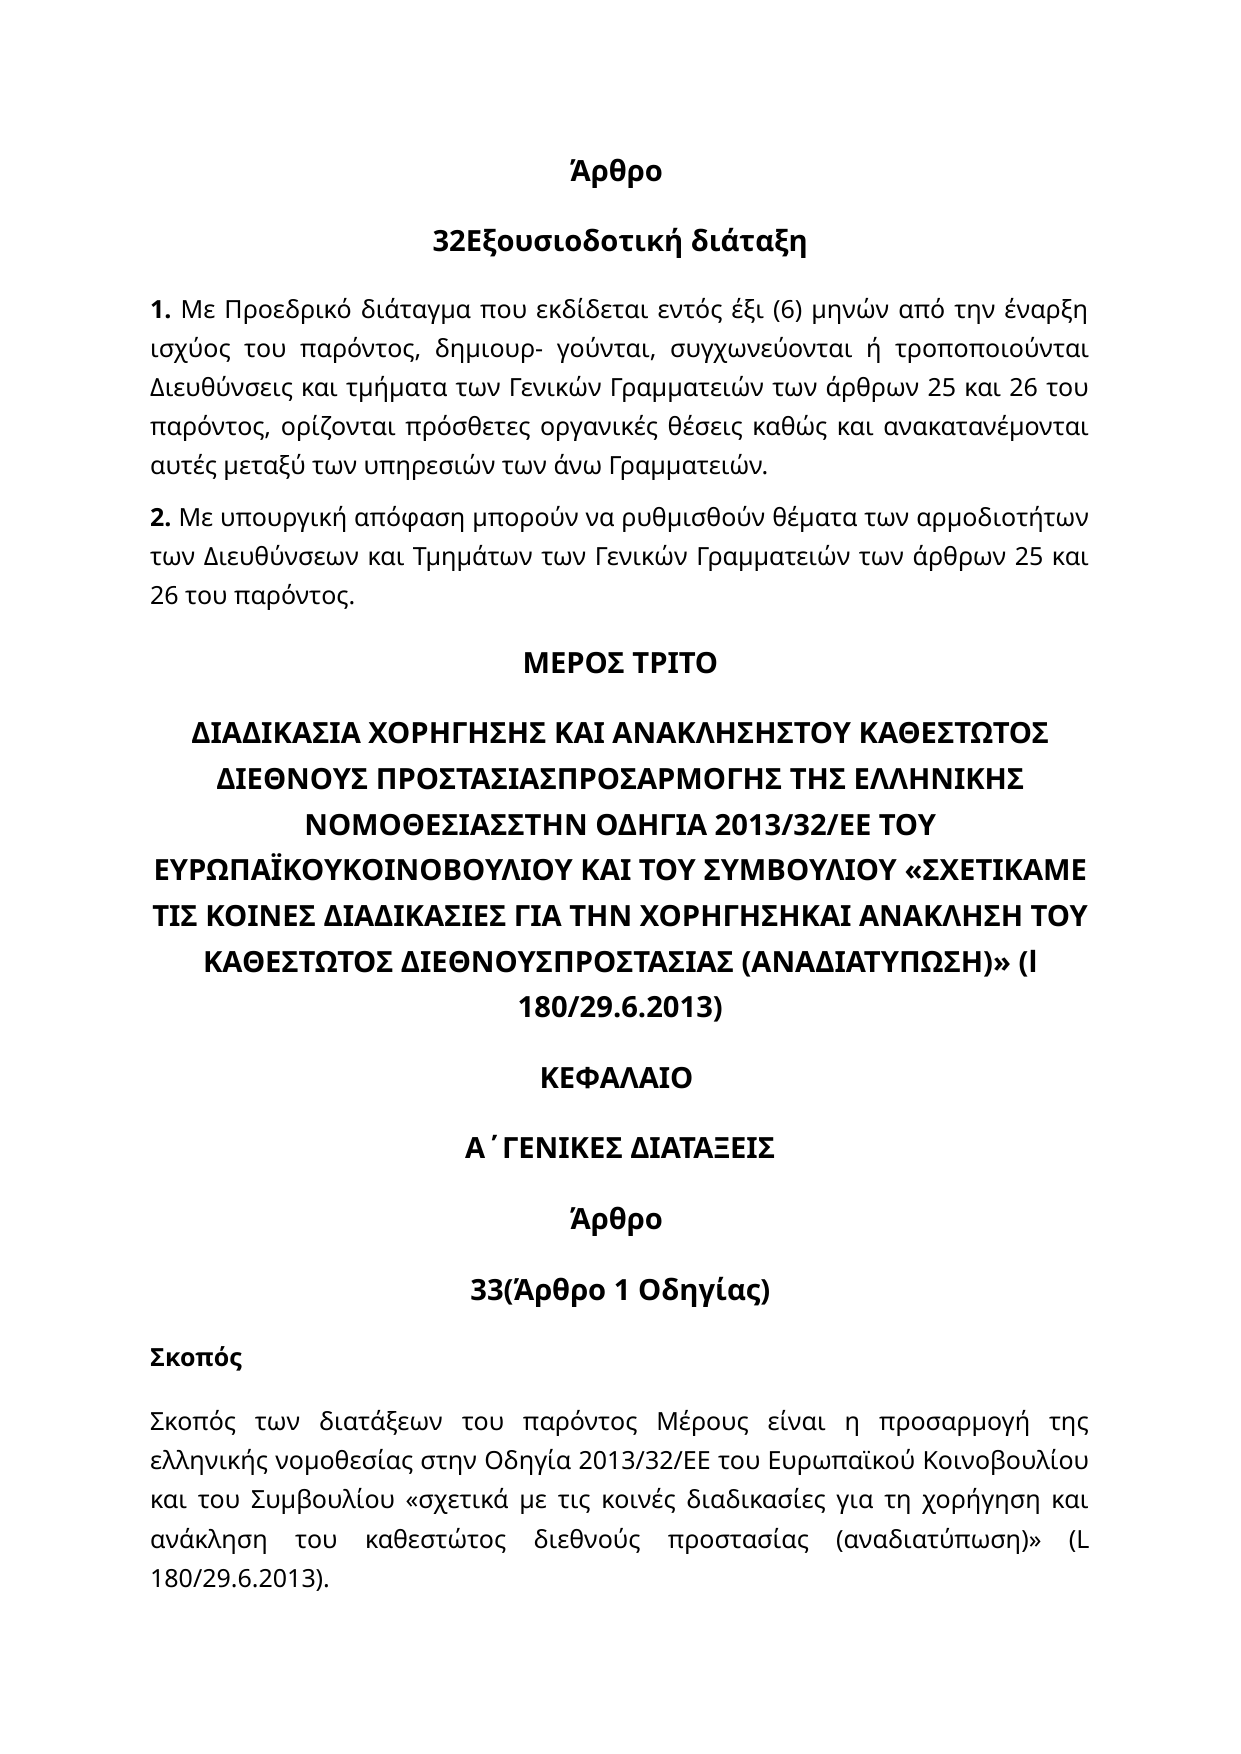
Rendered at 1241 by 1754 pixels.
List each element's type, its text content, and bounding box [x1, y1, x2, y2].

text Σκοπός [150, 1339, 1090, 1374]
subtitle Άρθρο [150, 150, 1090, 190]
subtitle Α΄ΓΕΝΙΚΕΣ ΔΙΑΤΑΞΕΙΣ [150, 1128, 1090, 1167]
subtitle ΜΕΡΟΣ ΤΡΙΤΟ [150, 642, 1090, 682]
text 1. Με Προεδρικό διάταγμα που εκδίδεται εντός έξι (6) μηνών από την έναρξη ισχύος του παρόντος, δημιουρ- γούνται, συγχωνεύονται ή τροποποιούνται Διευθύνσεις και τμήματα των Γενικών Γραμματειών των άρθρων 25 και 26 του παρόντος, ορίζονται πρόσθετες οργανικές θέσεις καθώς και ανακατανέμονται αυτές μεταξύ των υπηρεσιών των άνω Γραμματειών. [150, 291, 1090, 482]
text Σκοπός των διατάξεων του παρόντος Μέρους είναι η προσαρμογή της ελληνικής νομοθεσίας στην Οδηγία 2013/32/ΕΕ του Ευρωπαϊκού Κοινοβουλίου και του Συμβουλίου «σχετικά με τις κοινές διαδικασίες για τη χορήγηση και ανάκληση του καθεστώτος διεθνούς προστασίας (αναδιατύπωση)» (L 180/29.6.2013). [150, 1404, 1090, 1594]
subtitle Άρθρο [150, 1198, 1090, 1238]
subtitle ΔΙΑΔΙΚΑΣΙΑ ΧΟΡΗΓΗΣΗΣ ΚΑΙ ΑΝΑΚΛΗΣΗΣΤΟΥ ΚΑΘΕΣΤΩΤΟΣ ΔΙΕΘΝΟΥΣ ΠΡΟΣΤΑΣΙΑΣΠΡΟΣΑΡΜΟΓΗΣ ΤΗΣ ΕΛΛΗΝΙΚΗΣ ΝΟΜΟΘΕΣΙΑΣΣΤΗΝ ΟΔΗΓΙΑ 2013/32/ΕΕ ΤΟΥ ΕΥΡΩΠΑΪΚΟΥΚΟΙΝΟΒΟΥΛΙΟΥ ΚΑΙ ΤΟΥ ΣΥΜΒΟΥΛΙΟΥ «ΣΧΕΤΙΚΑΜΕ ΤΙΣ ΚΟΙΝΕΣ ΔΙΑΔΙΚΑΣΙΕΣ ΓΙΑ ΤΗΝ ΧΟΡΗΓΗΣΗΚΑΙ ΑΝΑΚΛΗΣΗ ΤΟΥ ΚΑΘΕΣΤΩΤΟΣ ΔΙΕΘΝΟΥΣΠΡΟΣΤΑΣΙΑΣ (ΑΝΑΔΙΑΤΥΠΩΣΗ)» (l 180/29.6.2013) [150, 713, 1090, 1026]
subtitle 32Εξουσιοδοτική διάταξη [150, 221, 1090, 260]
subtitle ΚΕΦΑΛΑΙΟ [150, 1057, 1090, 1097]
subtitle 33(Άρθρο 1 Οδηγίας) [150, 1269, 1090, 1309]
text 2. Με υπουργική απόφαση μπορούν να ρυθμισθούν θέματα των αρμοδιοτήτων των Διευθύνσεων και Τμημάτων των Γενικών Γραμματειών των άρθρων 25 και 26 του παρόντος. [150, 499, 1090, 612]
